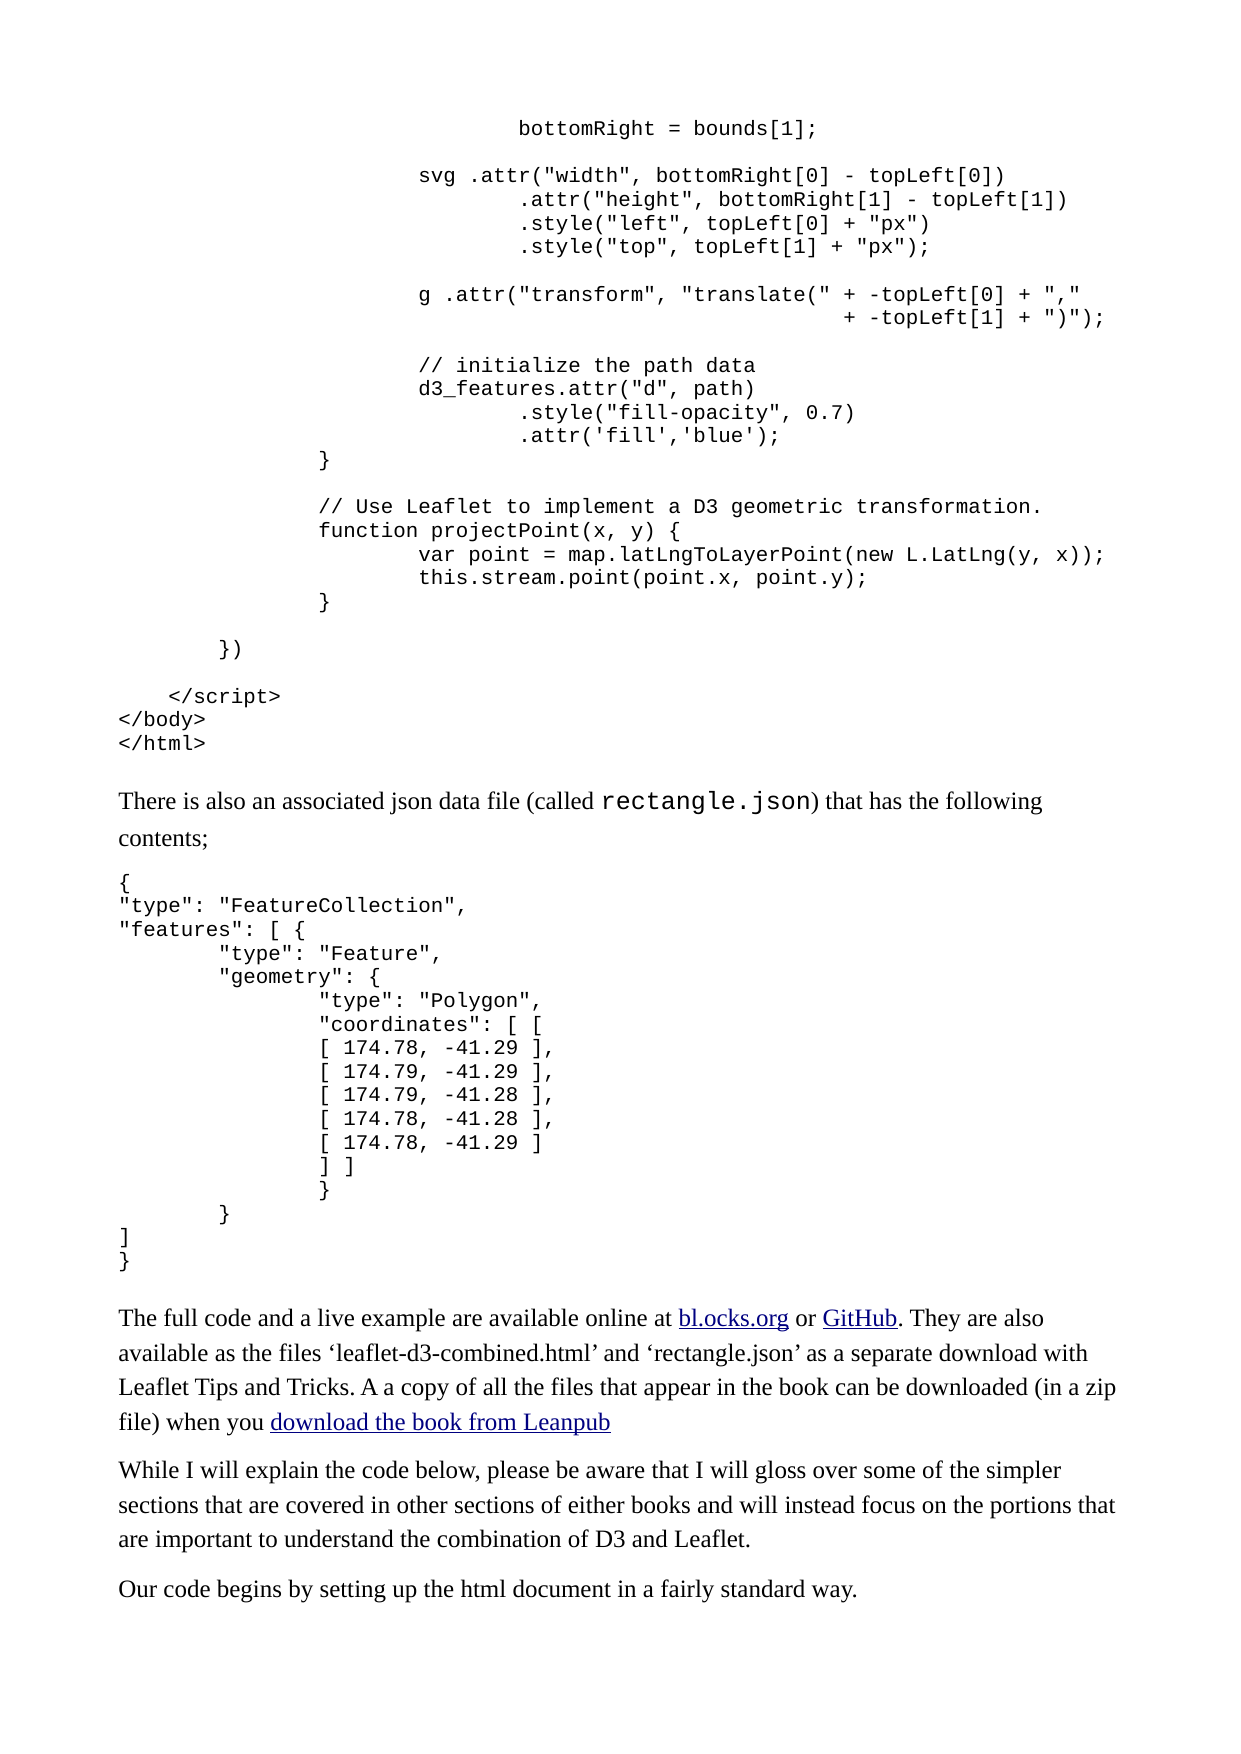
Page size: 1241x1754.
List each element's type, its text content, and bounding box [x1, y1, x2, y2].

text "type": "Feature", [118, 943, 1122, 966]
text </script> [118, 686, 1122, 709]
text } [118, 1250, 1122, 1274]
text [ 174.79, -41.28 ], [118, 1084, 1122, 1108]
text [ 174.78, -41.29 ] [118, 1132, 1122, 1155]
text bottomRight = bounds[1]; [118, 118, 1122, 142]
text .style("fill-opacity", 0.7) [118, 402, 1122, 426]
text .attr('fill','blue'); [118, 426, 1122, 449]
text .style("top", topLeft[1] + "px"); [118, 236, 1122, 260]
text }) [118, 638, 1122, 662]
text Our code begins by setting up the html document in a fairly standard way. [118, 1574, 1122, 1602]
text ] ] [118, 1155, 1122, 1179]
text // initialize the path data [118, 354, 1122, 378]
text ] [118, 1226, 1122, 1250]
text [ 174.78, -41.29 ], [118, 1037, 1122, 1061]
text .attr("height", bottomRight[1] - topLeft[1]) [118, 189, 1122, 213]
text + -topLeft[1] + ")"); [118, 307, 1122, 331]
text { [118, 872, 1122, 895]
text svg .attr("width", bottomRight[0] - topLeft[0]) [118, 165, 1122, 189]
text [ 174.79, -41.29 ], [118, 1061, 1122, 1084]
text </body> [118, 709, 1122, 733]
text [ 174.78, -41.28 ], [118, 1108, 1122, 1132]
text While I will explain the code below, please be aware that I will gloss over some of the simpler sections that are covered in other sections of either books and will instead focus on the portions that are important to understand the combination of D3 and Leaflet. [118, 1456, 1122, 1553]
text } [118, 1203, 1122, 1226]
text .style("left", topLeft[0] + "px") [118, 213, 1122, 236]
text The full code and a live example are available online at bl.ocks.org or GitHub. They are also available as the files ‘leaflet-d3-combined.html’ and ‘rectangle.json’ as a separate download with Leaflet Tips and Tricks. A a copy of all the files that appear in the book can be downloaded (in a zip file) when you download the book from Leanpub [118, 1303, 1122, 1435]
text this.stream.point(point.x, point.y); [118, 567, 1122, 591]
text "type": "Polygon", [118, 990, 1122, 1013]
text "geometry": { [118, 966, 1122, 990]
text There is also an associated json data file (called rectangle.json) that has the following contents; [118, 786, 1122, 851]
text "type": "FeatureCollection", [118, 895, 1122, 919]
text var point = map.latLngToLayerPoint(new L.LatLng(y, x)); [118, 544, 1122, 567]
text } [118, 591, 1122, 615]
text } [118, 1179, 1122, 1203]
text g .attr("transform", "translate(" + -topLeft[0] + "," [118, 284, 1122, 307]
text function projectPoint(x, y) { [118, 520, 1122, 544]
text "features": [ { [118, 919, 1122, 943]
text } [118, 449, 1122, 473]
text </html> [118, 733, 1122, 757]
text "coordinates": [ [ [118, 1013, 1122, 1037]
text d3_features.attr("d", path) [118, 378, 1122, 402]
text // Use Leaflet to implement a D3 geometric transformation. [118, 496, 1122, 520]
